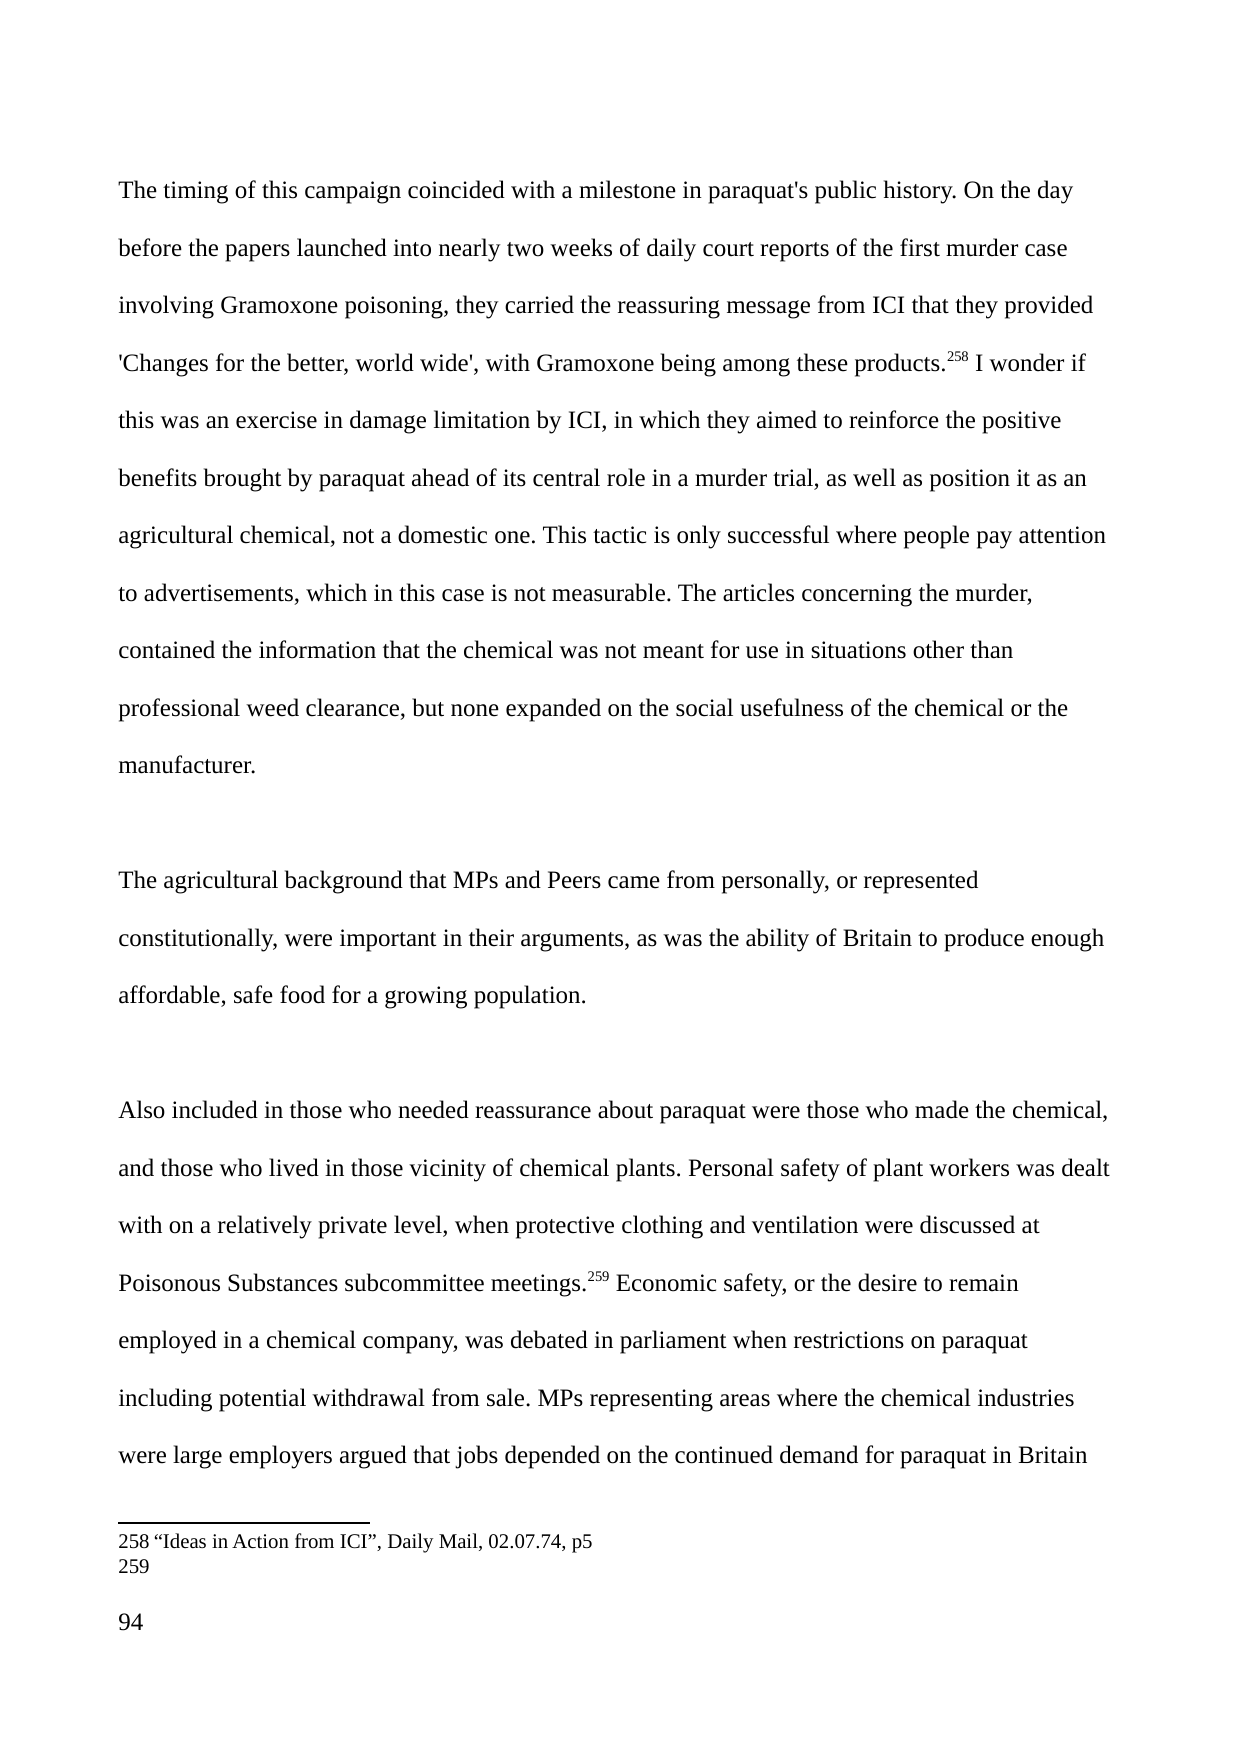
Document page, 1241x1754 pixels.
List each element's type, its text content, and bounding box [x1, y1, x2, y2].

text Also included in those who needed reassurance about paraquat were those who made the chemical, and those who lived in those vicinity of chemical plants. Personal safety of plant workers was dealt with on a relatively private level, when protective clothing and ventilation were discussed at Poisonous Substances subcommittee meetings. Economic safety, or the desire to remain employed in a chemical company, was debated in parliament when restrictions on paraquat including potential withdrawal from sale. MPs representing areas where the chemical industries were large employers argued that jobs depended on the continued demand for paraquat in Britain [118, 1096, 1122, 1469]
text “Ideas in Action from ICI”, Daily Mail, 02.07.74, p5 [118, 1529, 1122, 1553]
text The agricultural background that MPs and Peers came from personally, or represented constitutionally, were important in their arguments, as was the ability of Britain to produce enough affordable, safe food for a growing population. [118, 866, 1122, 1009]
text The timing of this campaign coincided with a milestone in paraquat's public history. On the day before the papers launched into nearly two weeks of daily court reports of the first murder case involving Gramoxone poisoning, they carried the reassuring message from ICI that they provided 'Changes for the better, world wide', with Gramoxone being among these products. I wonder if this was an exercise in damage limitation by ICI, in which they aimed to reinforce the positive benefits brought by paraquat ahead of its central role in a murder trial, as well as position it as an agricultural chemical, not a domestic one. This tactic is only successful where people pay attention to advertisements, which in this case is not measurable. The articles concerning the murder, contained the information that the chemical was not meant for use in situations other than professional weed clearance, but none expanded on the social usefulness of the chemical or the manufacturer. [118, 176, 1122, 779]
